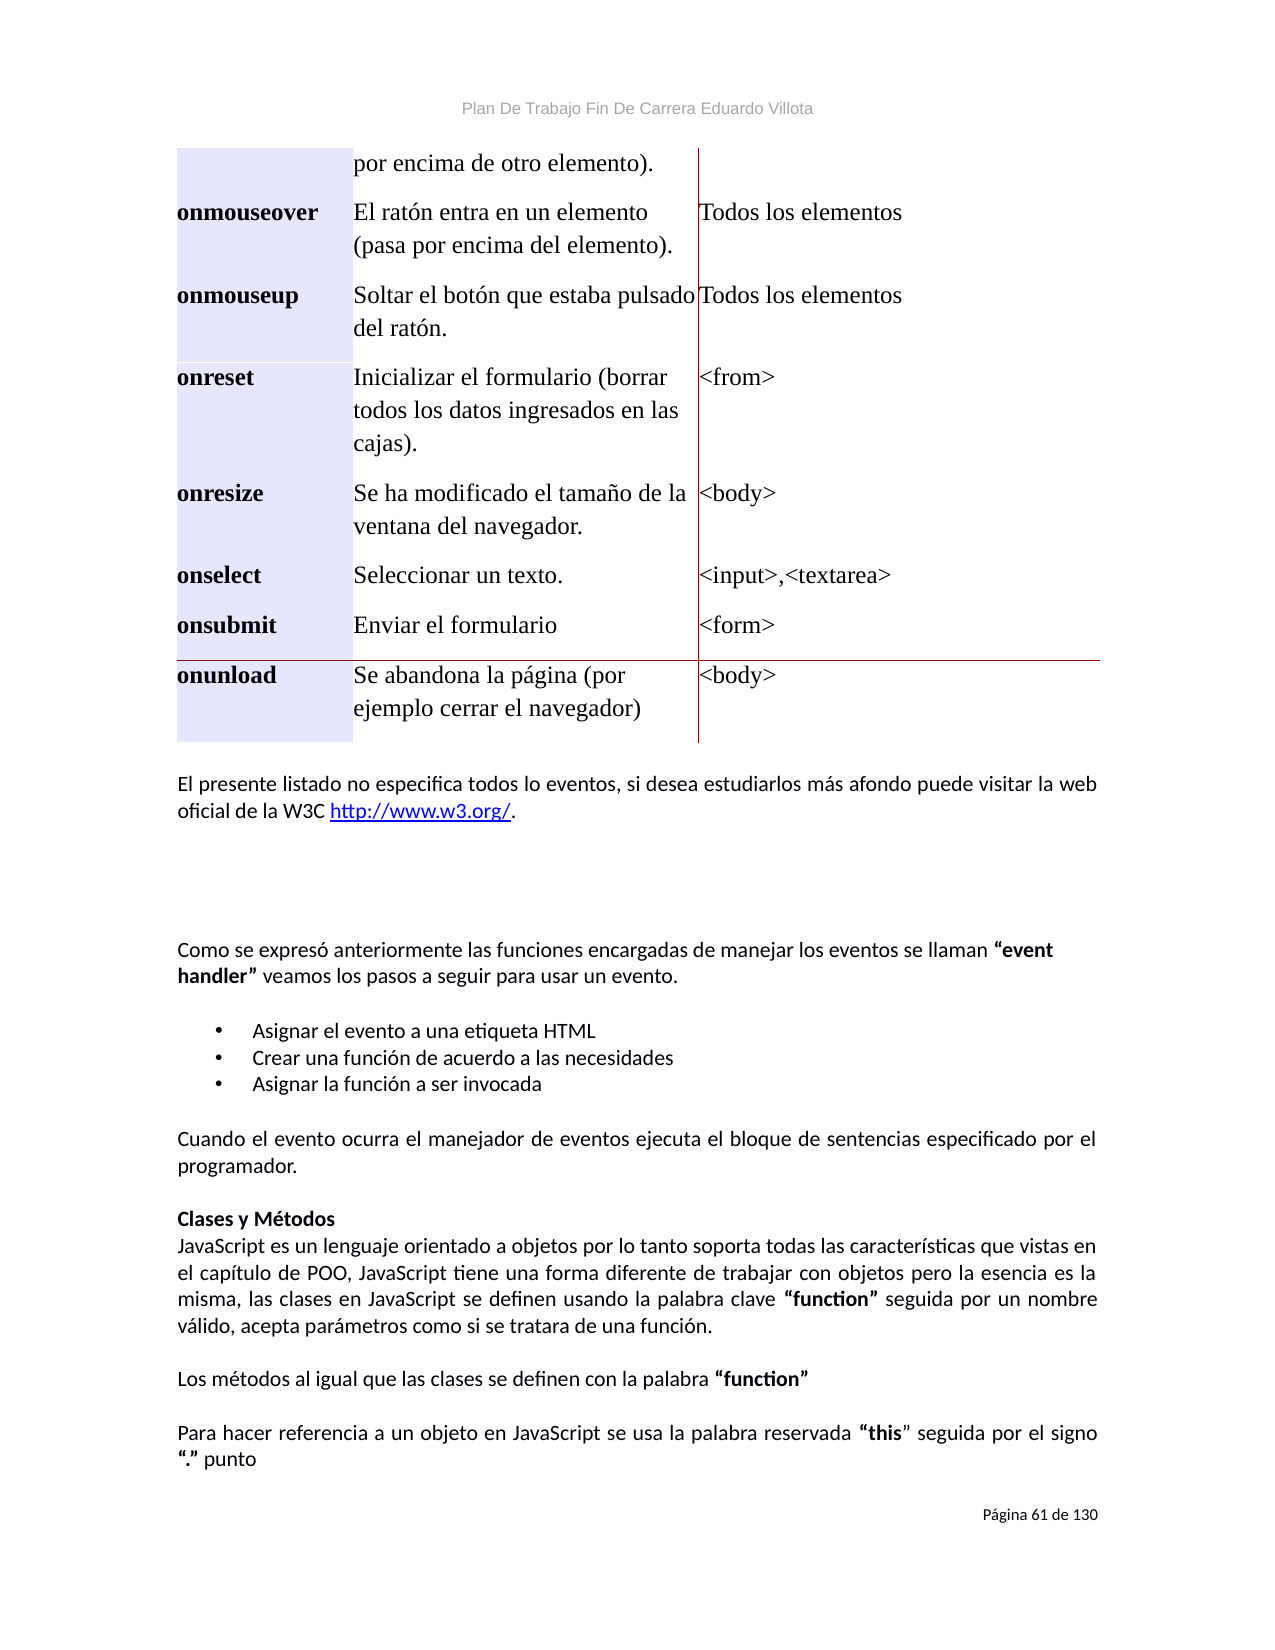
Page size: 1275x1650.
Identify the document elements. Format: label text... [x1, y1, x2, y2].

table_cell Soltar el botón que estaba pulsado del ratón. [353, 280, 698, 362]
table_cell por encima de otro elemento). [353, 148, 698, 197]
table_cell onreset [177, 363, 353, 478]
table_cell [699, 148, 1100, 197]
table_cell <from> [699, 363, 1100, 478]
table_cell onmouseover [177, 197, 353, 280]
text Los métodos al igual que las clases se definen con la palabra “function” [177, 1365, 1098, 1392]
list Asignar la función a ser invocada [215, 1071, 1098, 1097]
table_cell <input>,<textarea> [699, 561, 1100, 610]
table_cell Todos los elementos [699, 280, 1100, 362]
text JavaScript es un lenguaje orientado a objetos por lo tanto soporta todas las características que vistas en el capítulo de POO, JavaScript tiene una forma diferente de trabajar con objetos pero la esencia es la misma, las clases en JavaScript se definen usando la palabra clave “function” seguida por un nombre válido, acepta parámetros como si se tratara de una función. [177, 1232, 1098, 1339]
table_cell onselect [177, 561, 353, 610]
table_cell [177, 148, 353, 197]
table_cell Se ha modificado el tamaño de la ventana del navegador. [353, 478, 698, 561]
table_cell Se abandona la página (por ejemplo cerrar el navegador) [353, 661, 698, 742]
text Cuando el evento ocurra el manejador de eventos ejecuta el bloque de sentencias especificado por el programador. [177, 1125, 1098, 1179]
table_cell onresize [177, 478, 353, 561]
table_cell Enviar el formulario [353, 610, 698, 660]
table_cell El ratón entra en un elemento (pasa por encima del elemento). [353, 197, 698, 280]
table_cell <form> [699, 610, 1100, 660]
list Crear una función de acuerdo a las necesidades [215, 1044, 1098, 1071]
text Como se expresó anteriormente las funciones encargadas de manejar los eventos se llaman “event handler” veamos los pasos a seguir para usar un evento. [177, 936, 1098, 989]
text Para hacer referencia a un objeto en JavaScript se usa la palabra reservada “this” seguida por el signo “.” punto [177, 1419, 1098, 1472]
table_cell Todos los elementos [699, 197, 1100, 280]
table_cell <body> [699, 661, 1100, 742]
table_cell onunload [177, 661, 353, 742]
table_cell Inicializar el formulario (borrar todos los datos ingresados en las cajas). [353, 363, 698, 478]
list Asignar el evento a una etiqueta HTML [215, 1017, 1098, 1044]
table_cell onsubmit [177, 610, 353, 660]
table_cell Seleccionar un texto. [353, 561, 698, 610]
table_cell onmouseup [177, 280, 353, 362]
text El presente listado no especifica todos lo eventos, si desea estudiarlos más afondo puede visitar la web oficial de la W3C http://www.w3.org/. [177, 771, 1098, 824]
text Clases y Métodos [177, 1205, 1098, 1232]
table_cell <body> [699, 478, 1100, 561]
